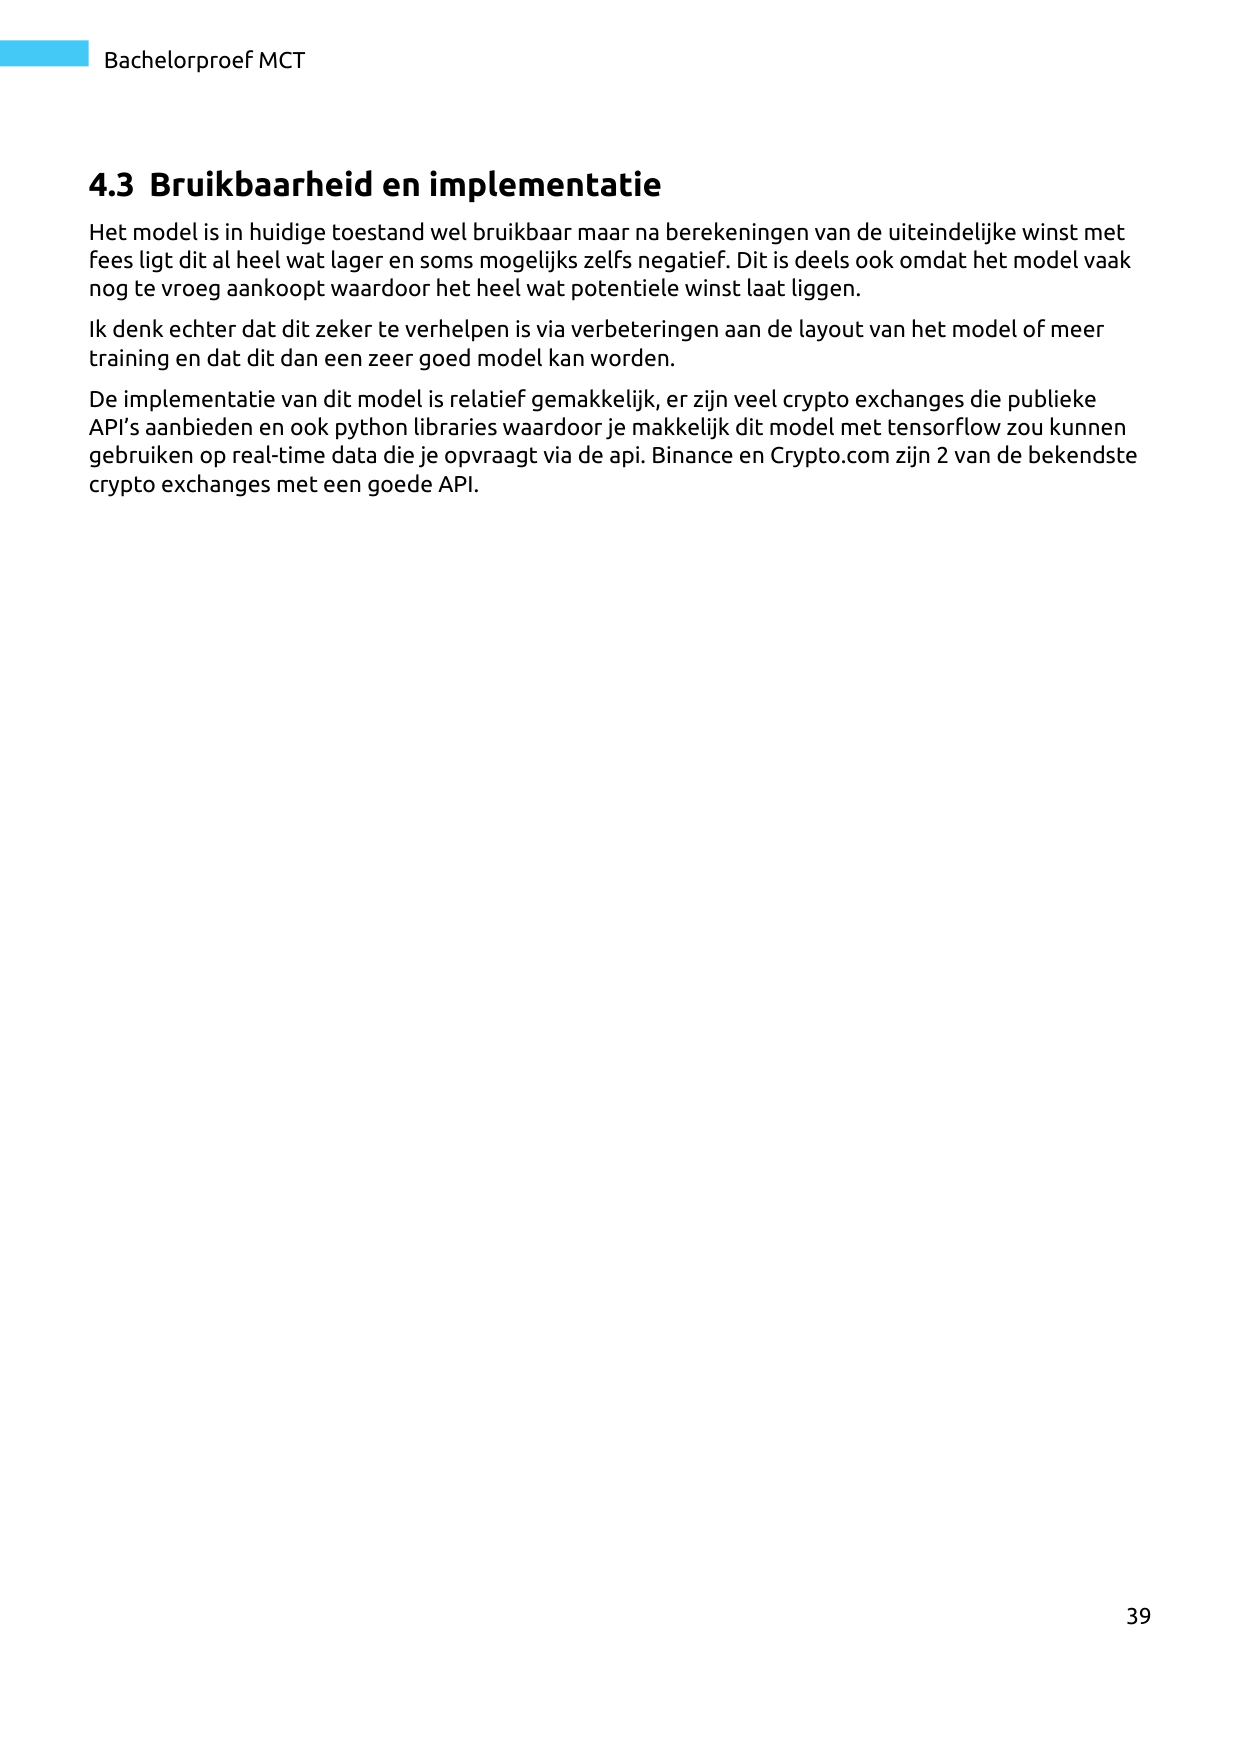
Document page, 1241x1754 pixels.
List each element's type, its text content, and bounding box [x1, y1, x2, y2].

text Ik denk echter dat dit zeker te verhelpen is via verbeteringen aan de layout van het model of meer training en dat dit dan een zeer goed model kan worden. [89, 316, 1152, 371]
text Het model is in huidige toestand wel bruikbaar maar na berekeningen van de uiteindelijke winst met fees ligt dit al heel wat lager en soms mogelijks zelfs negatief. Dit is deels ook omdat het model vaak nog te vroeg aankoopt waardoor het heel wat potentiele winst laat liggen. [89, 218, 1152, 301]
text De implementatie van dit model is relatief gemakkelijk, er zijn veel crypto exchanges die publieke API’s aanbieden en ook python libraries waardoor je makkelijk dit model met tensorflow zou kunnen gebruiken op real-time data die je opvraagt via de api. Binance en Crypto.com zijn 2 van de bekendste crypto exchanges met een goede API. [89, 385, 1152, 497]
subtitle Bruikbaarheid en implementatie [89, 164, 1152, 202]
